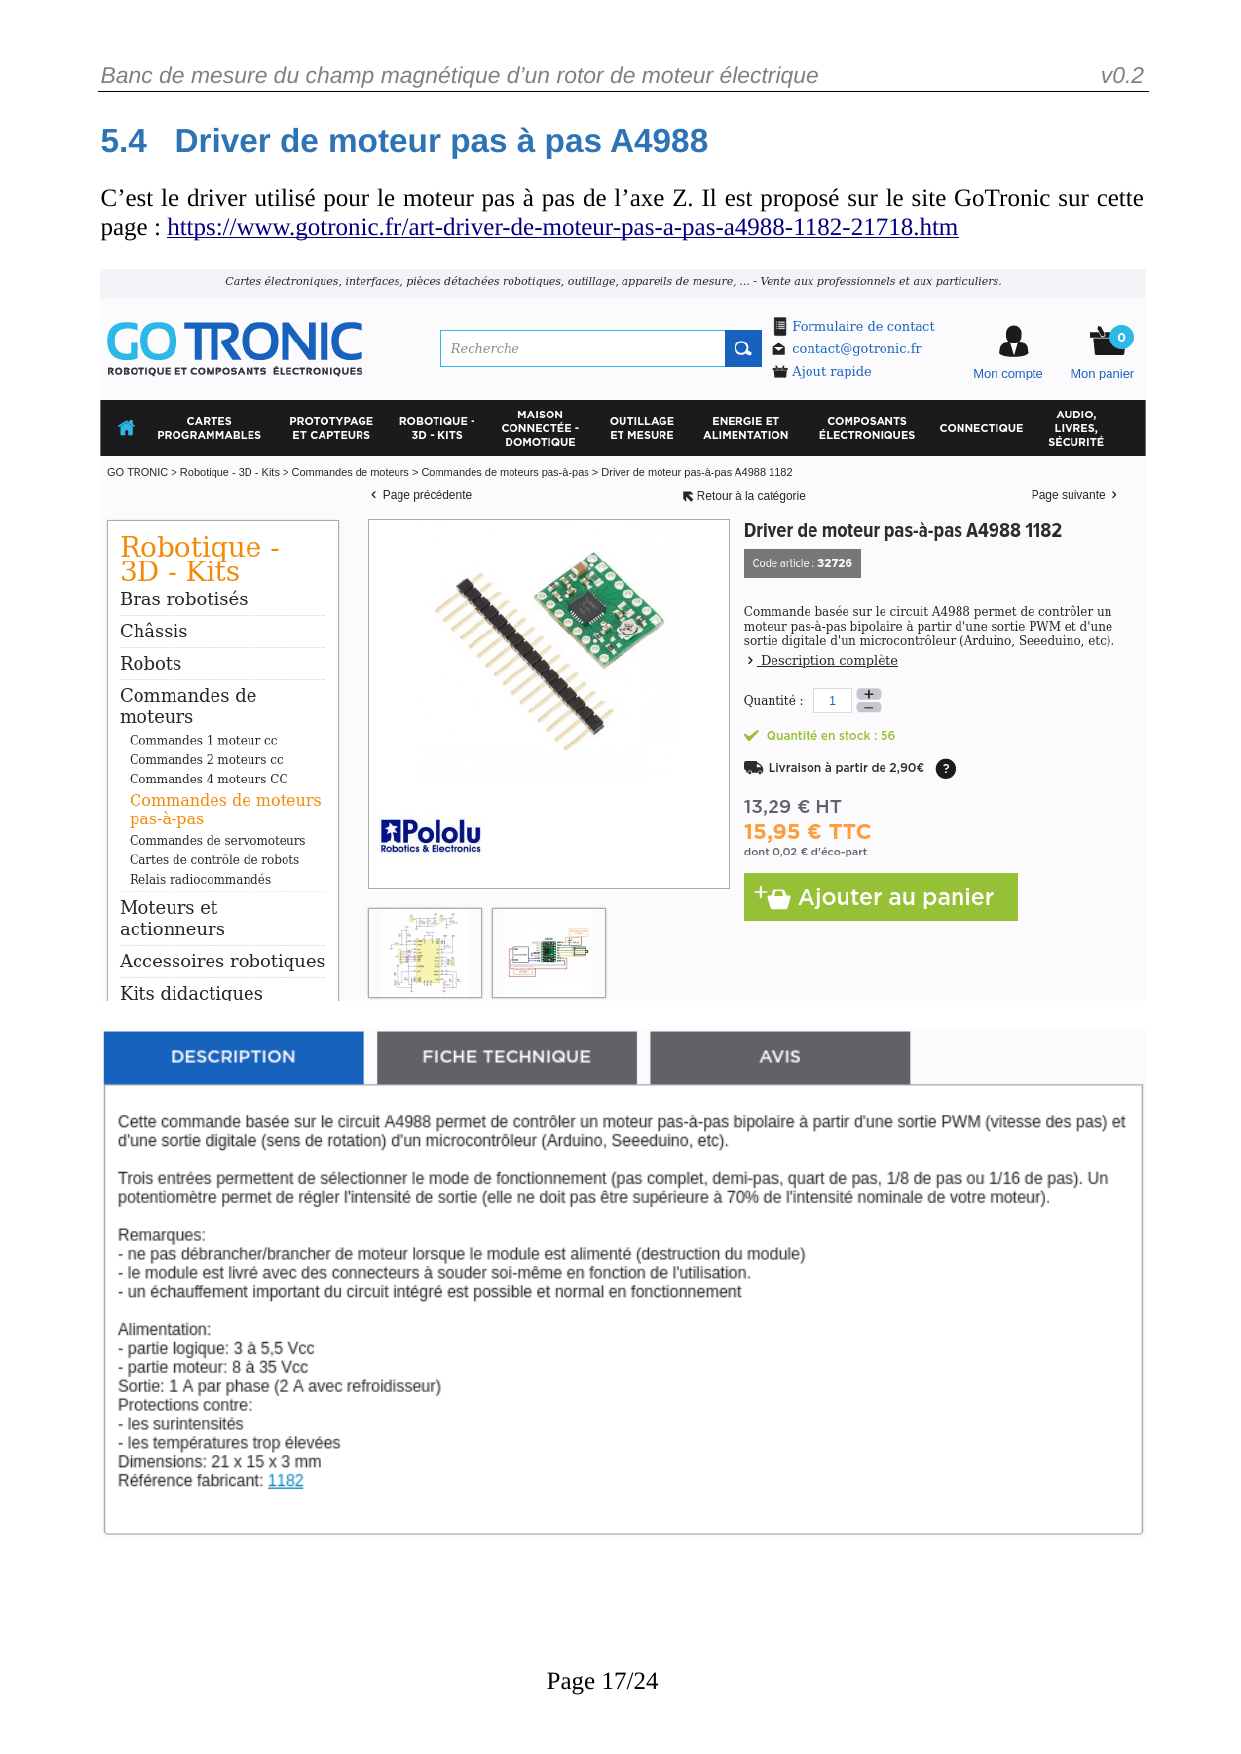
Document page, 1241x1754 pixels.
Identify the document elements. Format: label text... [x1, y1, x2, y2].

picture [100, 269, 1146, 1001]
picture [100, 1029, 1146, 1539]
subtitle Driver de moteur pas à pas A4988 [100, 121, 1146, 159]
text C’est le driver utilisé pour le moteur pas à pas de l’axe Z. Il est proposé sur le site GoTronic sur cette page : https://www.gotronic.fr/art-driver-de-moteur-pas-a-pas-a4988-1182-21718.htm [100, 183, 1146, 240]
